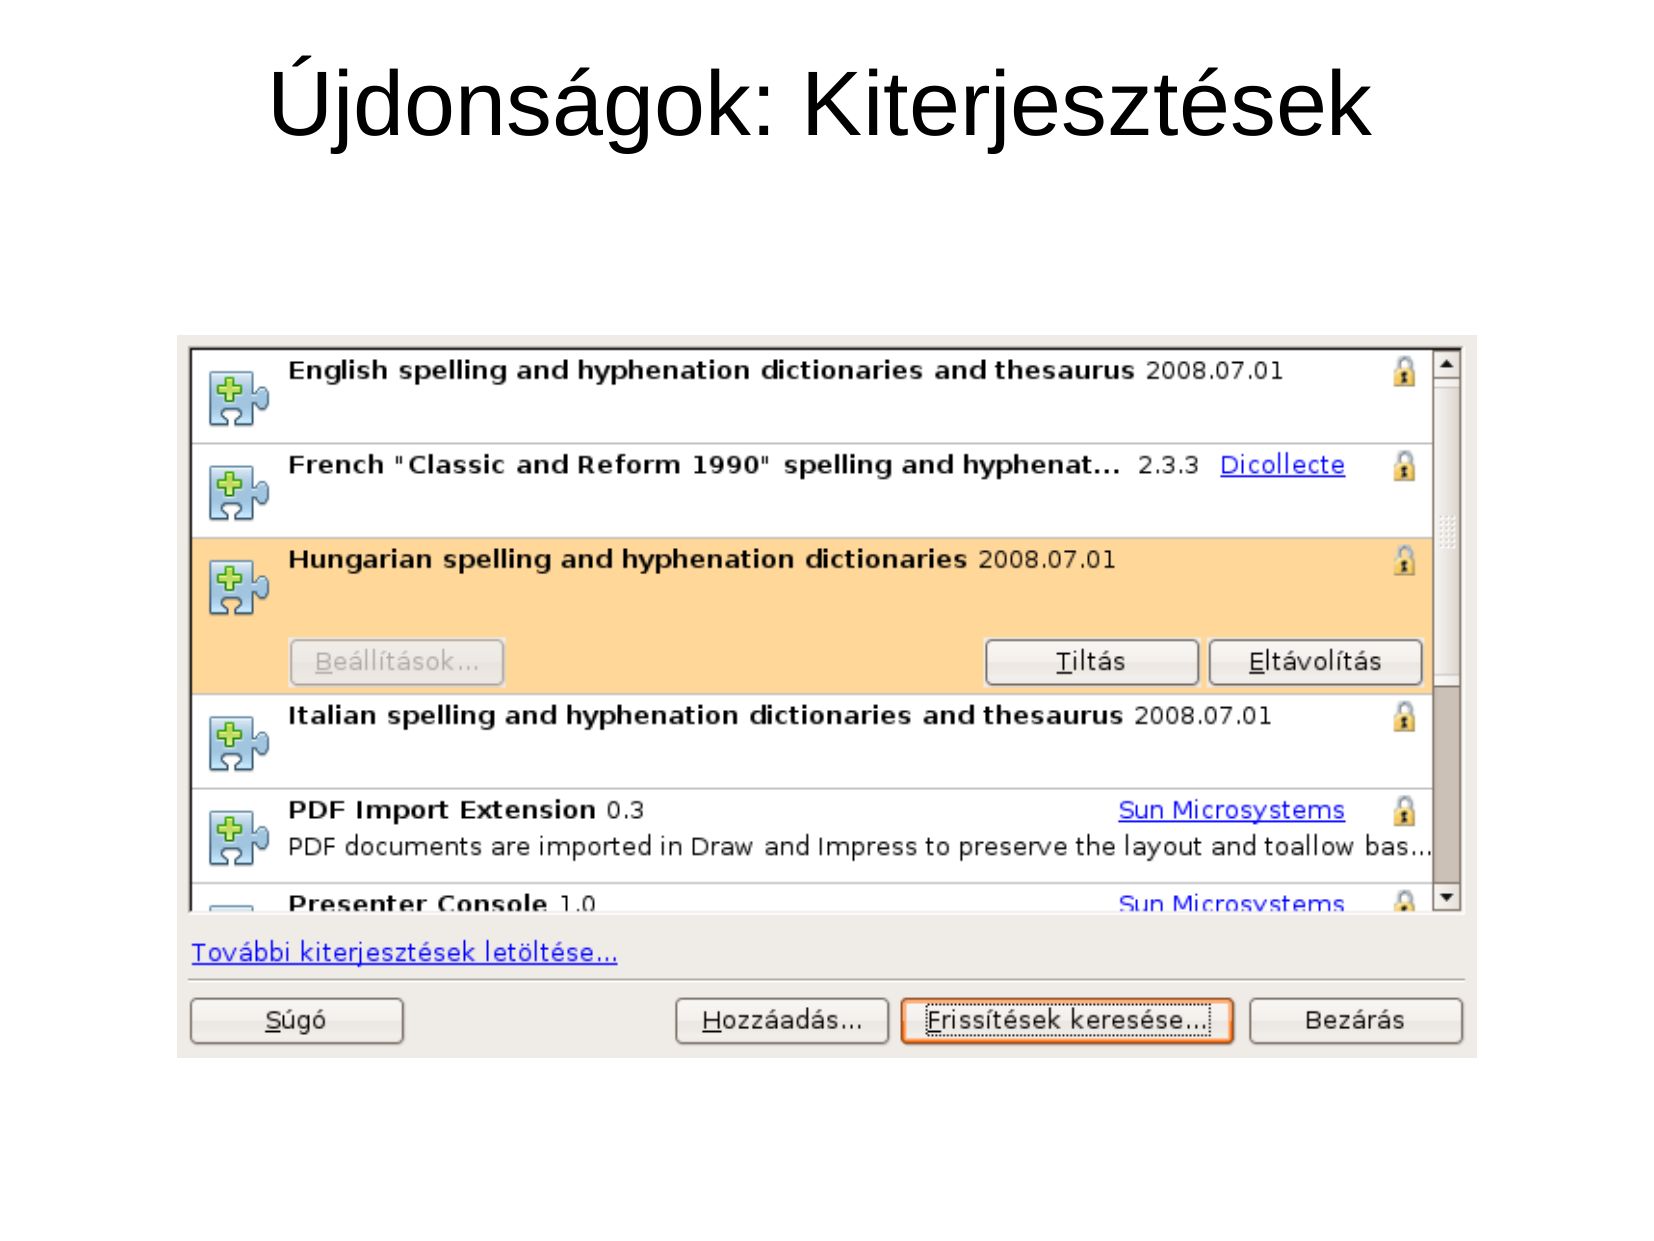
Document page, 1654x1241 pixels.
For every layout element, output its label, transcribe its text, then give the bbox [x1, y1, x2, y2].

title Újdonságok: Kiterjesztések [76, 0, 1565, 208]
picture [177, 335, 1477, 1058]
